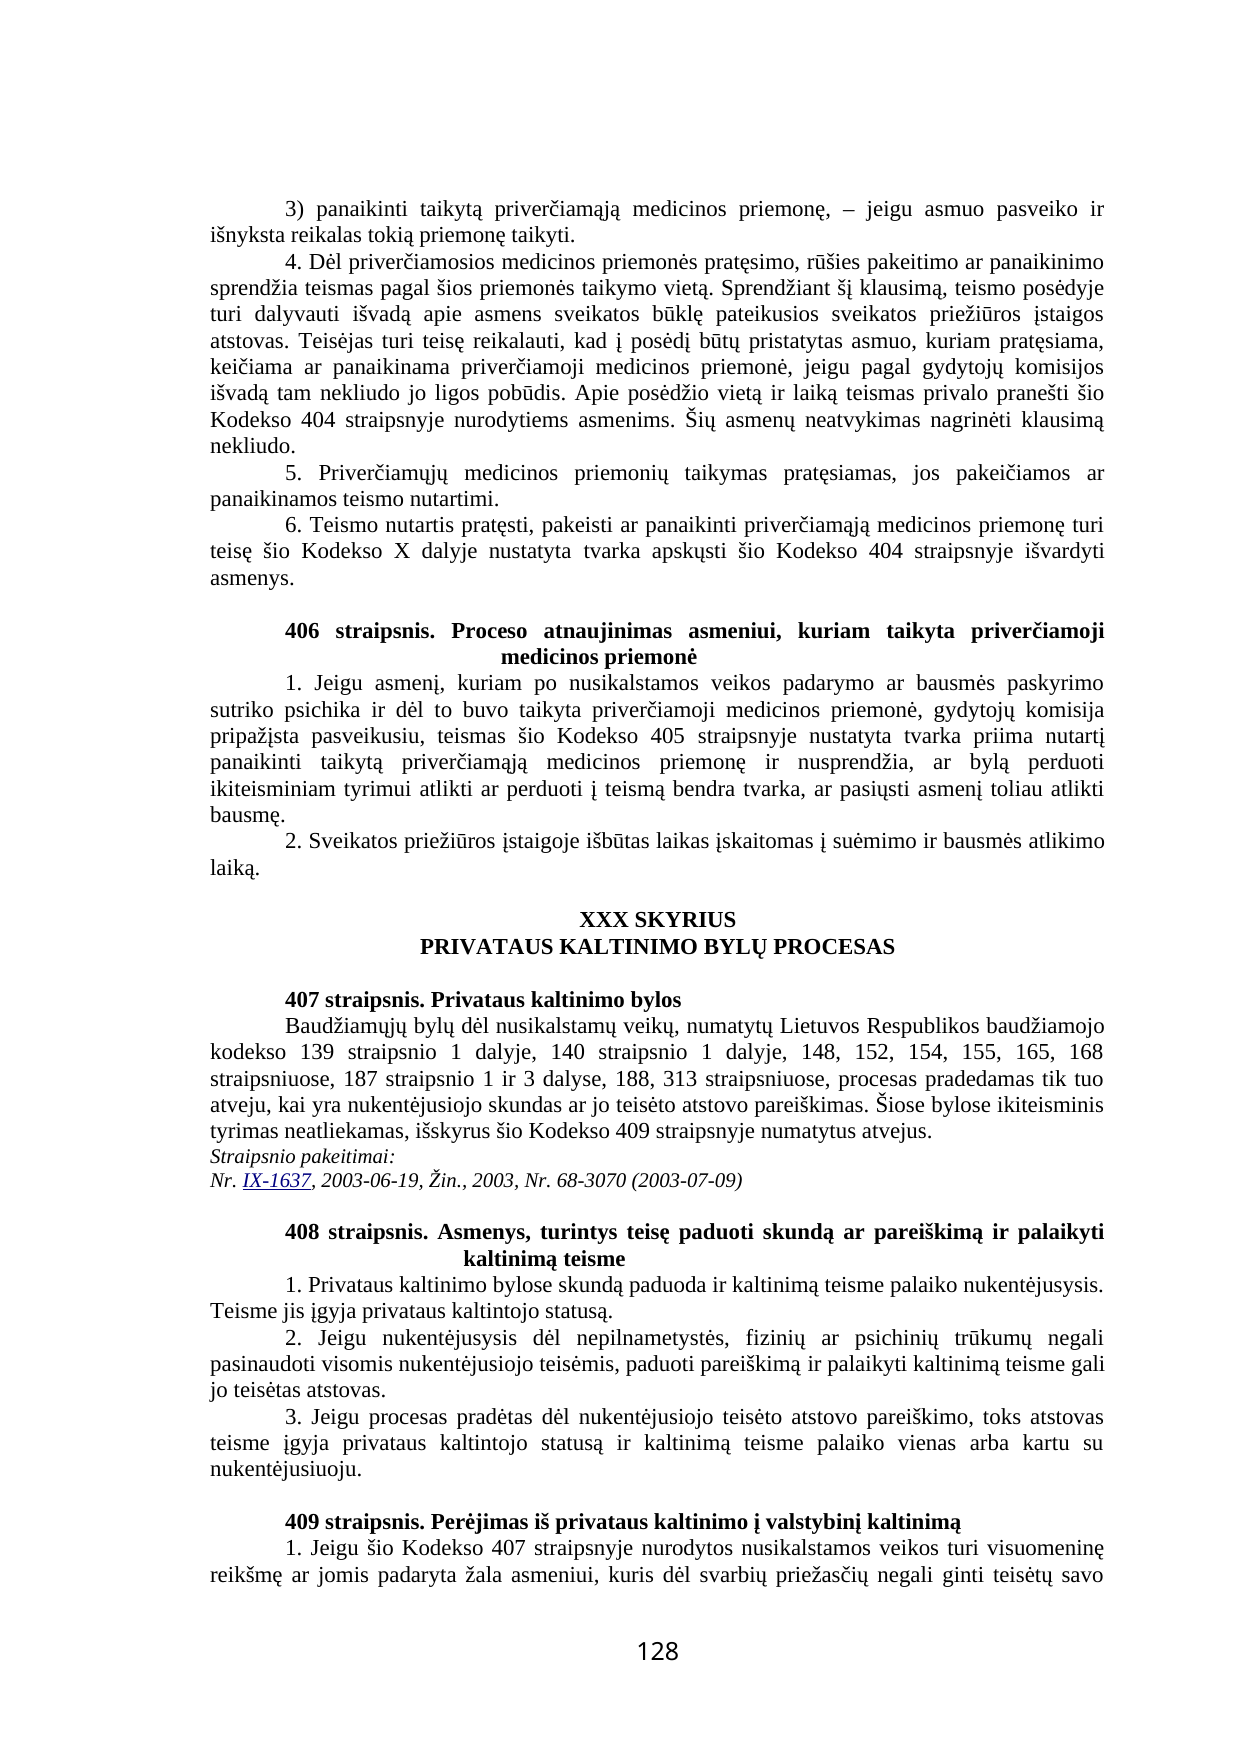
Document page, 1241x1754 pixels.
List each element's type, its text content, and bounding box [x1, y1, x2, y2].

subtitle privataus kaltinimo bylų Procesas [210, 933, 1106, 959]
text 3) panaikinti taikytą priverčiamąją medicinos priemonę, – jeigu asmuo pasveiko ir išnyksta reikalas tokią priemonę taikyti. [210, 195, 1106, 248]
text 4. Dėl priverčiamosios medicinos priemonės pratęsimo, rūšies pakeitimo ar panaikinimo sprendžia teismas pagal šios priemonės taikymo vietą. Sprendžiant šį klausimą, teismo posėdyje turi dalyvauti išvadą apie asmens sveikatos būklę pateikusios sveikatos priežiūros įstaigos atstovas. Teisėjas turi teisę reikalauti, kad į posėdį būtų pristatytas asmuo, kuriam pratęsiama, keičiama ar panaikinama priverčiamoji medicinos priemonė, jeigu pagal gydytojų komisijos išvadą tam nekliudo jo ligos pobūdis. Apie posėdžio vietą ir laiką teismas privalo pranešti šio Kodekso 404 straipsnyje nurodytiems asmenims. Šių asmenų neatvykimas nagrinėti klausimą nekliudo. [210, 248, 1106, 458]
text 1. Jeigu šio Kodekso 407 straipsnyje nurodytos nusikalstamos veikos turi visuomeninę reikšmę ar jomis padaryta žala asmeniui, kuris dėl svarbių priežasčių negali ginti teisėtų savo [210, 1534, 1106, 1587]
text 407 straipsnis. Privataus kaltinimo bylos [210, 986, 1106, 1012]
text 3. Jeigu procesas pradėtas dėl nukentėjusiojo teisėto atstovo pareiškimo, toks atstovas teisme įgyja privataus kaltintojo statusą ir kaltinimą teisme palaiko vienas arba kartu su nukentėjusiuoju. [210, 1403, 1106, 1482]
text Nr. IX-1637, 2003-06-19, Žin., 2003, Nr. 68-3070 (2003-07-09) [210, 1168, 1106, 1192]
text 408 straipsnis. Asmenys, turintys teisę paduoti skundą ar pareiškimą ir palaikyti kaltinimą teisme [285, 1218, 1106, 1271]
text Straipsnio pakeitimai: [210, 1144, 1106, 1168]
text 6. Teismo nutartis pratęsti, pakeisti ar panaikinti priverčiamąją medicinos priemonę turi teisę šio Kodekso X dalyje nustatyta tvarka apskųsti šio Kodekso 404 straipsnyje išvardyti asmenys. [210, 511, 1106, 590]
text 2. Jeigu nukentėjusysis dėl nepilnametystės, fizinių ar psichinių trūkumų negali pasinaudoti visomis nukentėjusiojo teisėmis, paduoti pareiškimą ir palaikyti kaltinimą teisme gali jo teisėtas atstovas. [210, 1324, 1106, 1403]
text Baudžiamųjų bylų dėl nusikalstamų veikų, numatytų Lietuvos Respublikos baudžiamojo kodekso 139 straipsnio 1 dalyje, 140 straipsnio 1 dalyje, 148, 152, 154, 155, 165, 168 straipsniuose, 187 straipsnio 1 ir 3 dalyse, 188, 313 straipsniuose, procesas pradedamas tik tuo atveju, kai yra nukentėjusiojo skundas ar jo teisėto atstovo pareiškimas. Šiose bylose ikiteisminis tyrimas neatliekamas, išskyrus šio Kodekso 409 straipsnyje numatytus atvejus. [210, 1012, 1106, 1144]
text 406 straipsnis. Proceso atnaujinimas asmeniui, kuriam taikyta priverčiamoji medicinos priemonė [285, 617, 1106, 669]
text 5. Priverčiamųjų medicinos priemonių taikymas pratęsiamas, jos pakeičiamos ar panaikinamos teismo nutartimi. [210, 458, 1106, 511]
text 1. Privataus kaltinimo bylose skundą paduoda ir kaltinimą teisme palaiko nukentėjusysis. Teisme jis įgyja privataus kaltintojo statusą. [210, 1271, 1106, 1324]
text 2. Sveikatos priežiūros įstaigoje išbūtas laikas įskaitomas į suėmimo ir bausmės atlikimo laiką. [210, 827, 1106, 880]
text 409 straipsnis. Perėjimas iš privataus kaltinimo į valstybinį kaltinimą [210, 1508, 1106, 1534]
text 1. Jeigu asmenį, kuriam po nusikalstamos veikos padarymo ar bausmės paskyrimo sutriko psichika ir dėl to buvo taikyta priverčiamoji medicinos priemonė, gydytojų komisija pripažįsta pasveikusiu, teismas šio Kodekso 405 straipsnyje nustatyta tvarka priima nutartį panaikinti taikytą priverčiamąją medicinos priemonę ir nusprendžia, ar bylą perduoti ikiteisminiam tyrimui atlikti ar perduoti į teismą bendra tvarka, ar pasiųsti asmenį toliau atlikti bausmę. [210, 669, 1106, 827]
subtitle XXX skyrius [210, 907, 1106, 933]
